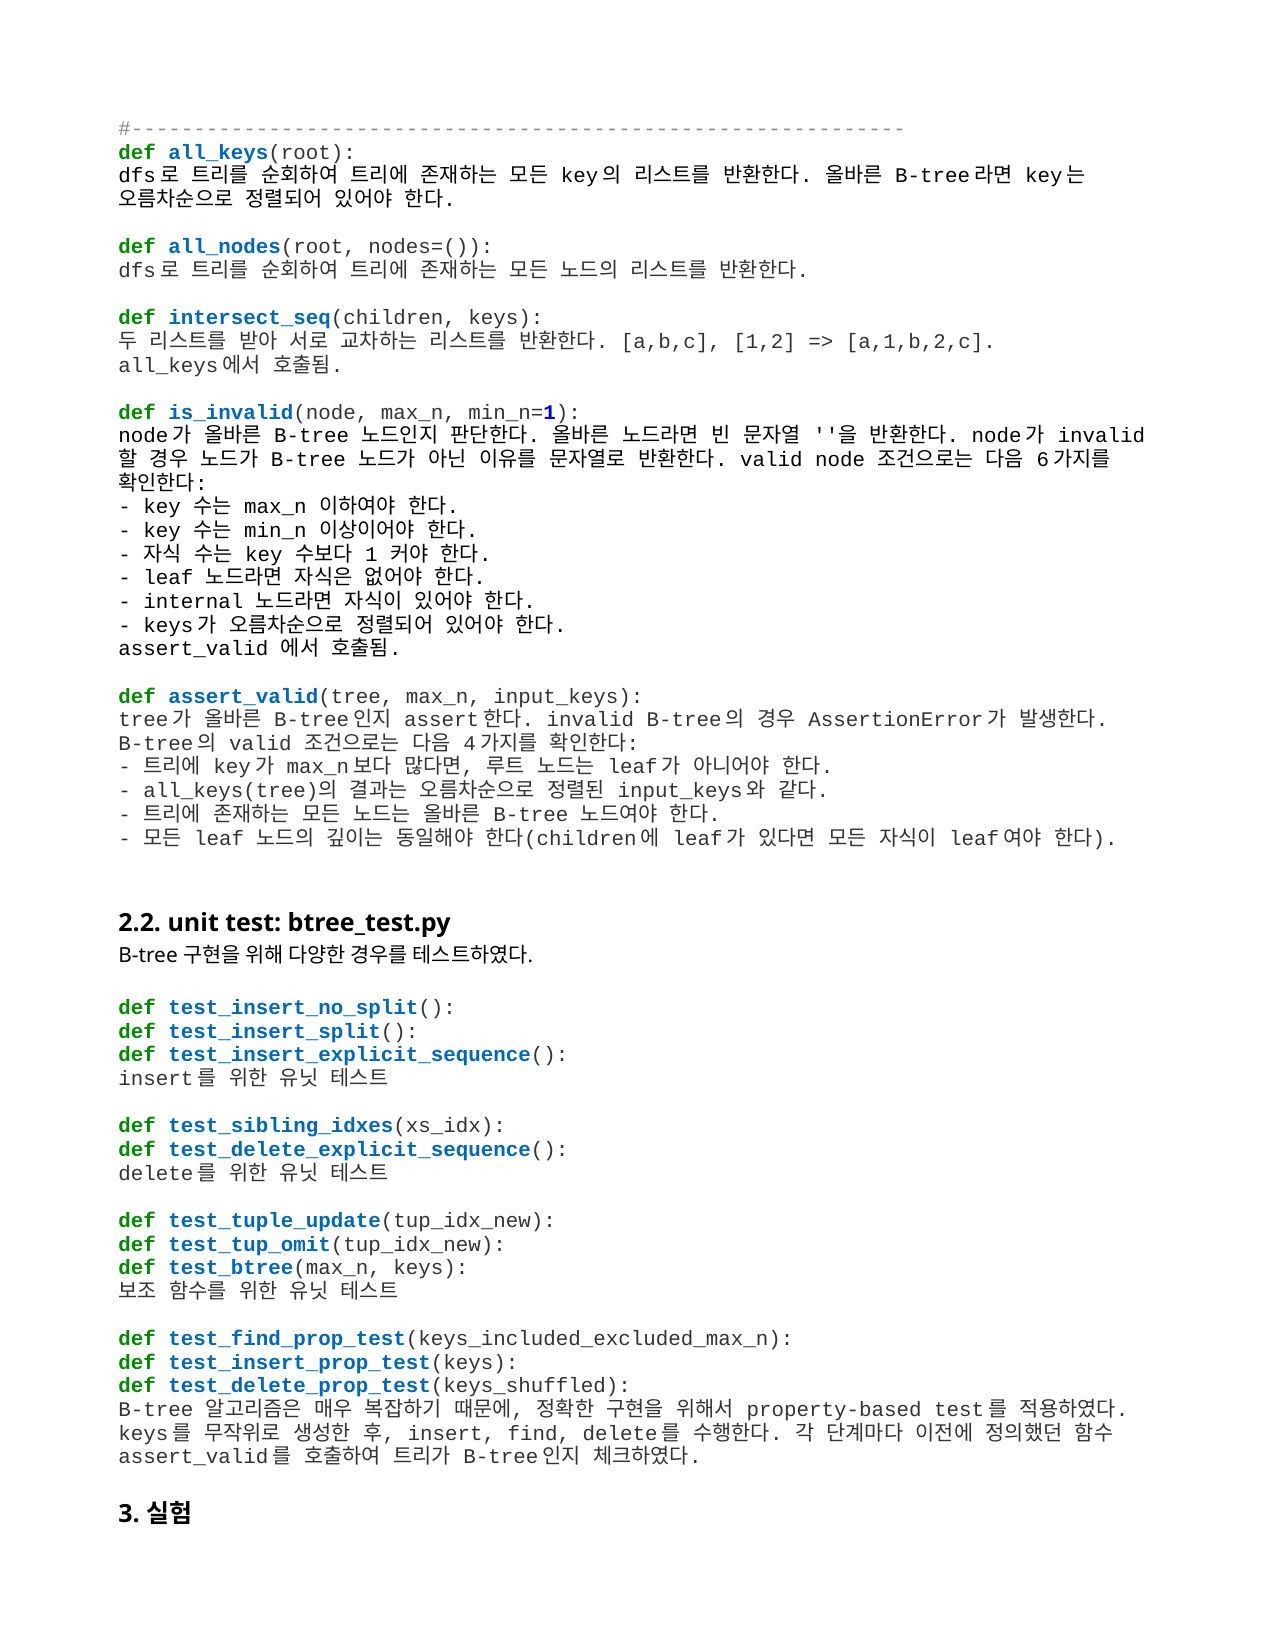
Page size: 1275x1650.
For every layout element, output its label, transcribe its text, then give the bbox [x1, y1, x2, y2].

text dfs로 트리를 순회하여 트리에 존재하는 모든 key의 리스트를 반환한다. 올바른 B-tree라면 key는 오름차순으로 정렬되어 있어야 한다. [118, 165, 1157, 213]
text - leaf 노드라면 자식은 없어야 한다. [118, 567, 1157, 591]
text - internal 노드라면 자식이 있어야 한다. [118, 591, 1157, 615]
text B-tree의 valid 조건으로는 다음 4가지를 확인한다: [118, 733, 1157, 757]
text - 모든 leaf 노드의 깊이는 동일해야 한다(children에 leaf가 있다면 모든 자식이 leaf여야 한다). [118, 827, 1157, 851]
text tree가 올바른 B-tree인지 assert한다. invalid B-tree의 경우 AssertionError가 발생한다. [118, 709, 1157, 733]
text 2.2. unit test: btree_test.py [118, 904, 1157, 938]
text def test_insert_explicit_sequence(): [118, 1044, 1157, 1068]
text 보조 함수를 위한 유닛 테스트 [118, 1281, 1157, 1304]
text def test_insert_split(): [118, 1021, 1157, 1044]
text def intersect_seq(children, keys): [118, 307, 1157, 331]
text assert_valid 에서 호출됨. [118, 638, 1157, 662]
text all_keys에서 호출됨. [118, 354, 1157, 378]
text 3. 실험 [118, 1494, 1157, 1530]
text - 트리에 key가 max_n보다 많다면, 루트 노드는 leaf가 아니어야 한다. [118, 757, 1157, 780]
text B-tree 구현을 위해 다양한 경우를 테스트하였다. [118, 938, 1157, 969]
text def test_delete_prop_test(keys_shuffled): [118, 1375, 1157, 1399]
text B-tree 알고리즘은 매우 복잡하기 때문에, 정확한 구현을 위해서 property-based test를 적용하였다. keys를 무작위로 생성한 후, insert, find, delete를 수행한다. 각 단계마다 이전에 정의했던 함수 assert_valid를 호출하여 트리가 B-tree인지 체크하였다. [118, 1399, 1157, 1470]
text - all_keys(tree)의 결과는 오름차순으로 정렬된 input_keys와 같다. [118, 780, 1157, 804]
text - keys가 오름차순으로 정렬되어 있어야 한다. [118, 615, 1157, 638]
text - key 수는 min_n 이상이어야 한다. [118, 520, 1157, 544]
text def test_delete_explicit_sequence(): [118, 1139, 1157, 1163]
text def test_tuple_update(tup_idx_new): [118, 1210, 1157, 1233]
text 두 리스트를 받아 서로 교차하는 리스트를 반환한다. [a,b,c], [1,2] => [a,1,b,2,c]. [118, 331, 1157, 354]
text node가 올바른 B-tree 노드인지 판단한다. 올바른 노드라면 빈 문자열 ''을 반환한다. node가 invalid할 경우 노드가 B-tree 노드가 아닌 이유를 문자열로 반환한다. valid node 조건으로는 다음 6가지를 확인한다: [118, 426, 1157, 496]
text insert를 위한 유닛 테스트 [118, 1068, 1157, 1092]
text - key 수는 max_n 이하여야 한다. [118, 496, 1157, 520]
text def all_nodes(root, nodes=()): [118, 236, 1157, 260]
text - 트리에 존재하는 모든 노드는 올바른 B-tree 노드여야 한다. [118, 804, 1157, 827]
text def is_invalid(node, max_n, min_n=1): [118, 402, 1157, 426]
text def test_find_prop_test(keys_included_excluded_max_n): [118, 1328, 1157, 1352]
text def test_insert_no_split(): [118, 997, 1157, 1021]
text def assert_valid(tree, max_n, input_keys): [118, 686, 1157, 709]
text #-------------------------------------------------------------- [118, 118, 1157, 142]
text def all_keys(root): [118, 142, 1157, 165]
text def test_btree(max_n, keys): [118, 1257, 1157, 1281]
text def test_tup_omit(tup_idx_new): [118, 1233, 1157, 1257]
text dfs로 트리를 순회하여 트리에 존재하는 모든 노드의 리스트를 반환한다. [118, 260, 1157, 284]
text delete를 위한 유닛 테스트 [118, 1163, 1157, 1186]
text - 자식 수는 key 수보다 1 커야 한다. [118, 544, 1157, 567]
text def test_sibling_idxes(xs_idx): [118, 1115, 1157, 1139]
text def test_insert_prop_test(keys): [118, 1352, 1157, 1375]
